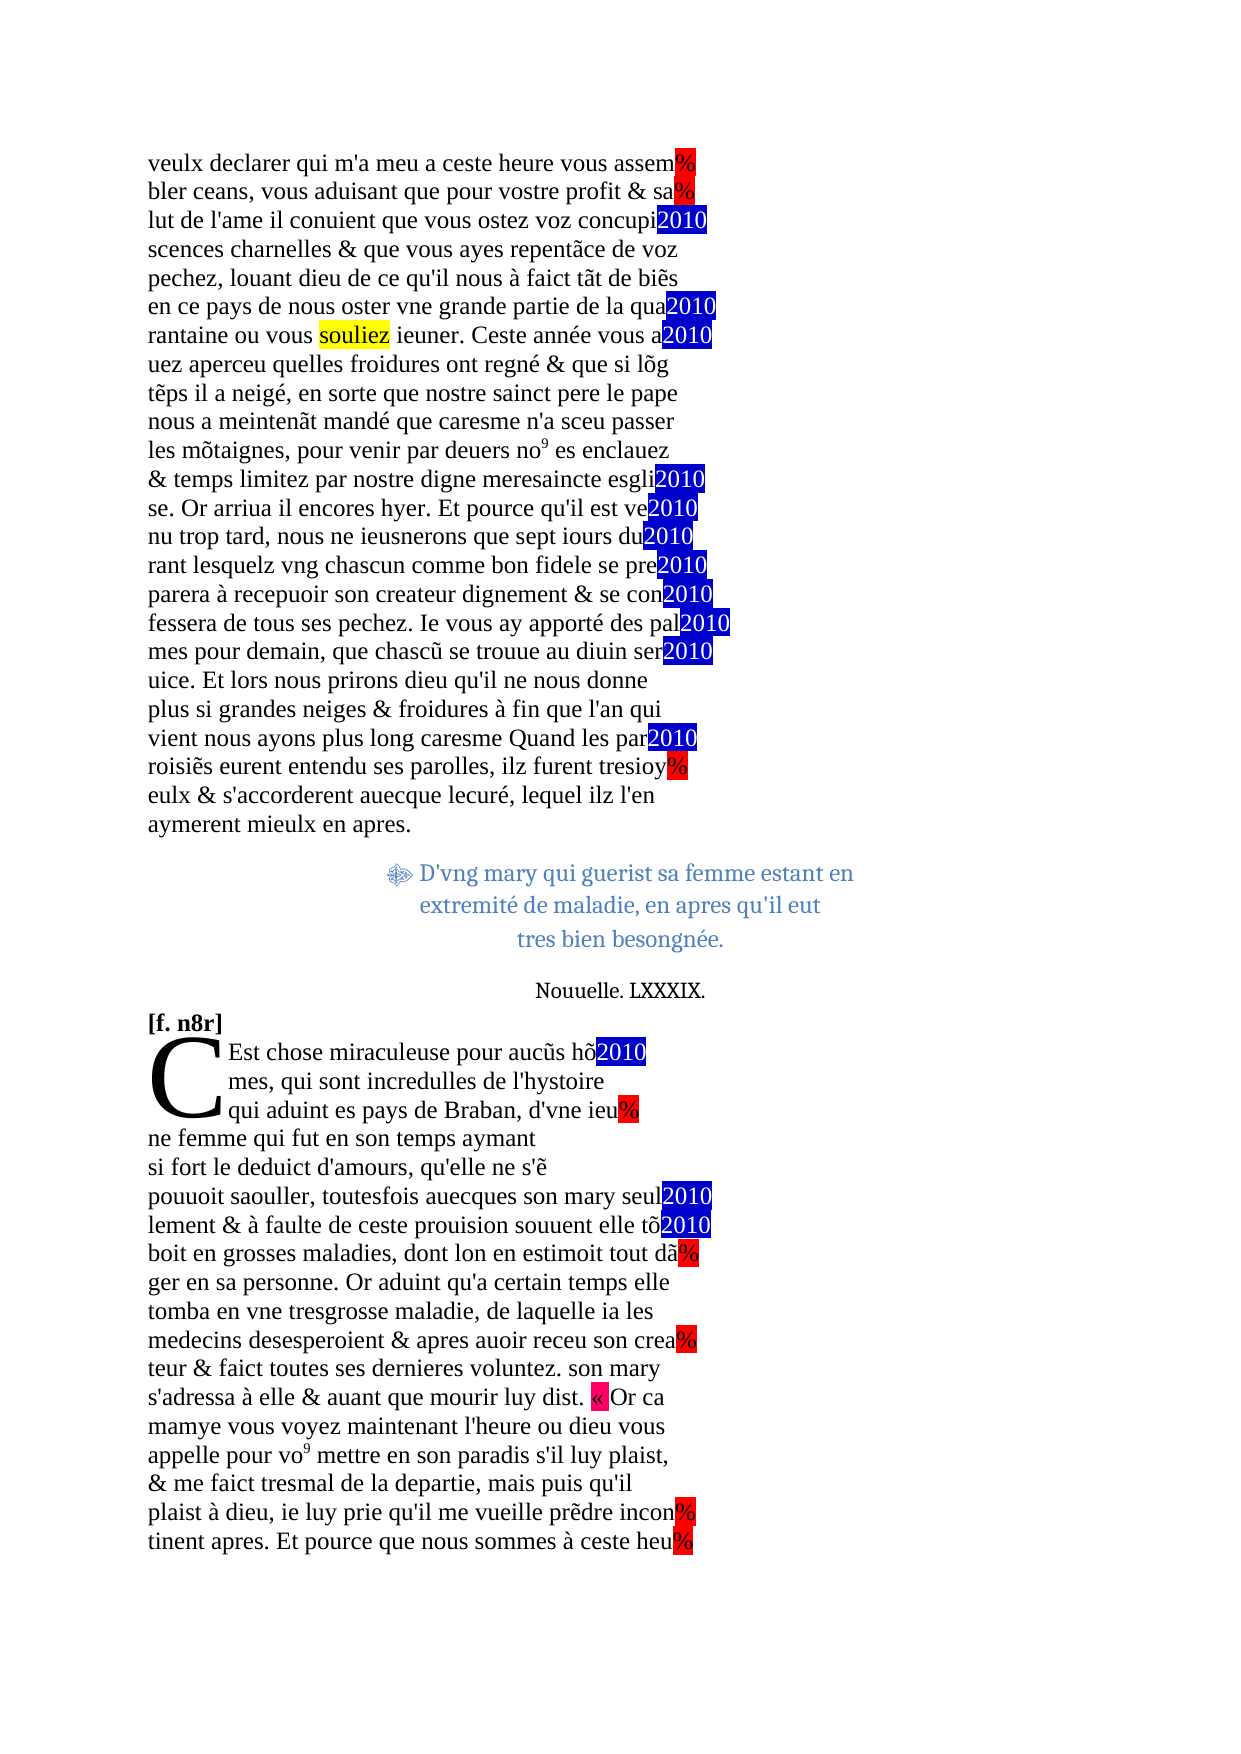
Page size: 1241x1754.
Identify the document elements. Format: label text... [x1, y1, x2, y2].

subtitle Nouuelle. LXXXIX. [148, 978, 1093, 1005]
subtitle ❧ D'vng mary qui guerist sa femme estant en extremité de maladie, en apres qu'il eut tres bien besongnée. [148, 858, 1093, 953]
text CEst chose miraculeuse pour aucũs hõ2010 mes, qui sont incredulles de l'hystoire qui aduint es pays de Braban, d'vne ieu% ne femme qui fut en son temps aymant si fort le deduict d'amours, qu'elle ne s'ẽ pouuoit saouller, toutesfois auecques son mary seul2010 lement & à faulte de ceste prouision souuent elle tõ2010 boit en grosses maladies, dont lon en estimoit tout dã% ger en sa personne. Or aduint qu'a certain temps elle tomba en vne tresgrosse maladie, de laquelle ia les medecins desesperoient & apres auoir receu son crea% teur & faict toutes ses dernieres voluntez. son mary s'adressa à elle & auant que mourir luy dist. « Or ca mamye vous voyez maintenant l'heure ou dieu vous appelle pour vo9 mettre en son paradis s'il luy plaist, & me faict tresmal de la departie, mais puis qu'il plaist à dieu, ie luy prie qu'il me vueille prẽdre incon% tinent apres. Et pource que nous sommes à ceste heu% [148, 1037, 1093, 1555]
text [f. n8r] [148, 1008, 1093, 1037]
text veulx declarer qui m'a meu a ceste heure vous assem% bler ceans, vous aduisant que pour vostre profit & sa% lut de l'ame il conuient que vous ostez voz concupi2010 scences charnelles & que vous ayes repentãce de voz pechez, louant dieu de ce qu'il nous à faict tãt de biẽs en ce pays de nous oster vne grande partie de la qua2010 rantaine ou vous souliez ieuner. Ceste année vous a2010 uez aperceu quelles froidures ont regné & que si lõg tẽps il a neigé, en sorte que nostre sainct pere le pape nous a meintenãt mandé que caresme n'a sceu passer les mõtaignes, pour venir par deuers no9 es enclauez & temps limitez par nostre digne meresaincte esgli2010 se. Or arriua il encores hyer. Et pource qu'il est ve2010 nu trop tard, nous ne ieusnerons que sept iours du2010 rant lesquelz vng chascun comme bon fidele se pre2010 parera à recepuoir son createur dignement & se con2010 fessera de tous ses pechez. Ie vous ay apporté des pal2010 mes pour demain, que chascũ se trouue au diuin ser2010 uice. Et lors nous prirons dieu qu'il ne nous donne plus si grandes neiges & froidures à fin que l'an qui vient nous ayons plus long caresme Quand les par2010 roisiẽs eurent entendu ses parolles, ilz furent tresioy% eulx & s'accorderent auecque lecuré, lequel ilz l'en aymerent mieulx en apres. [148, 148, 1093, 838]
